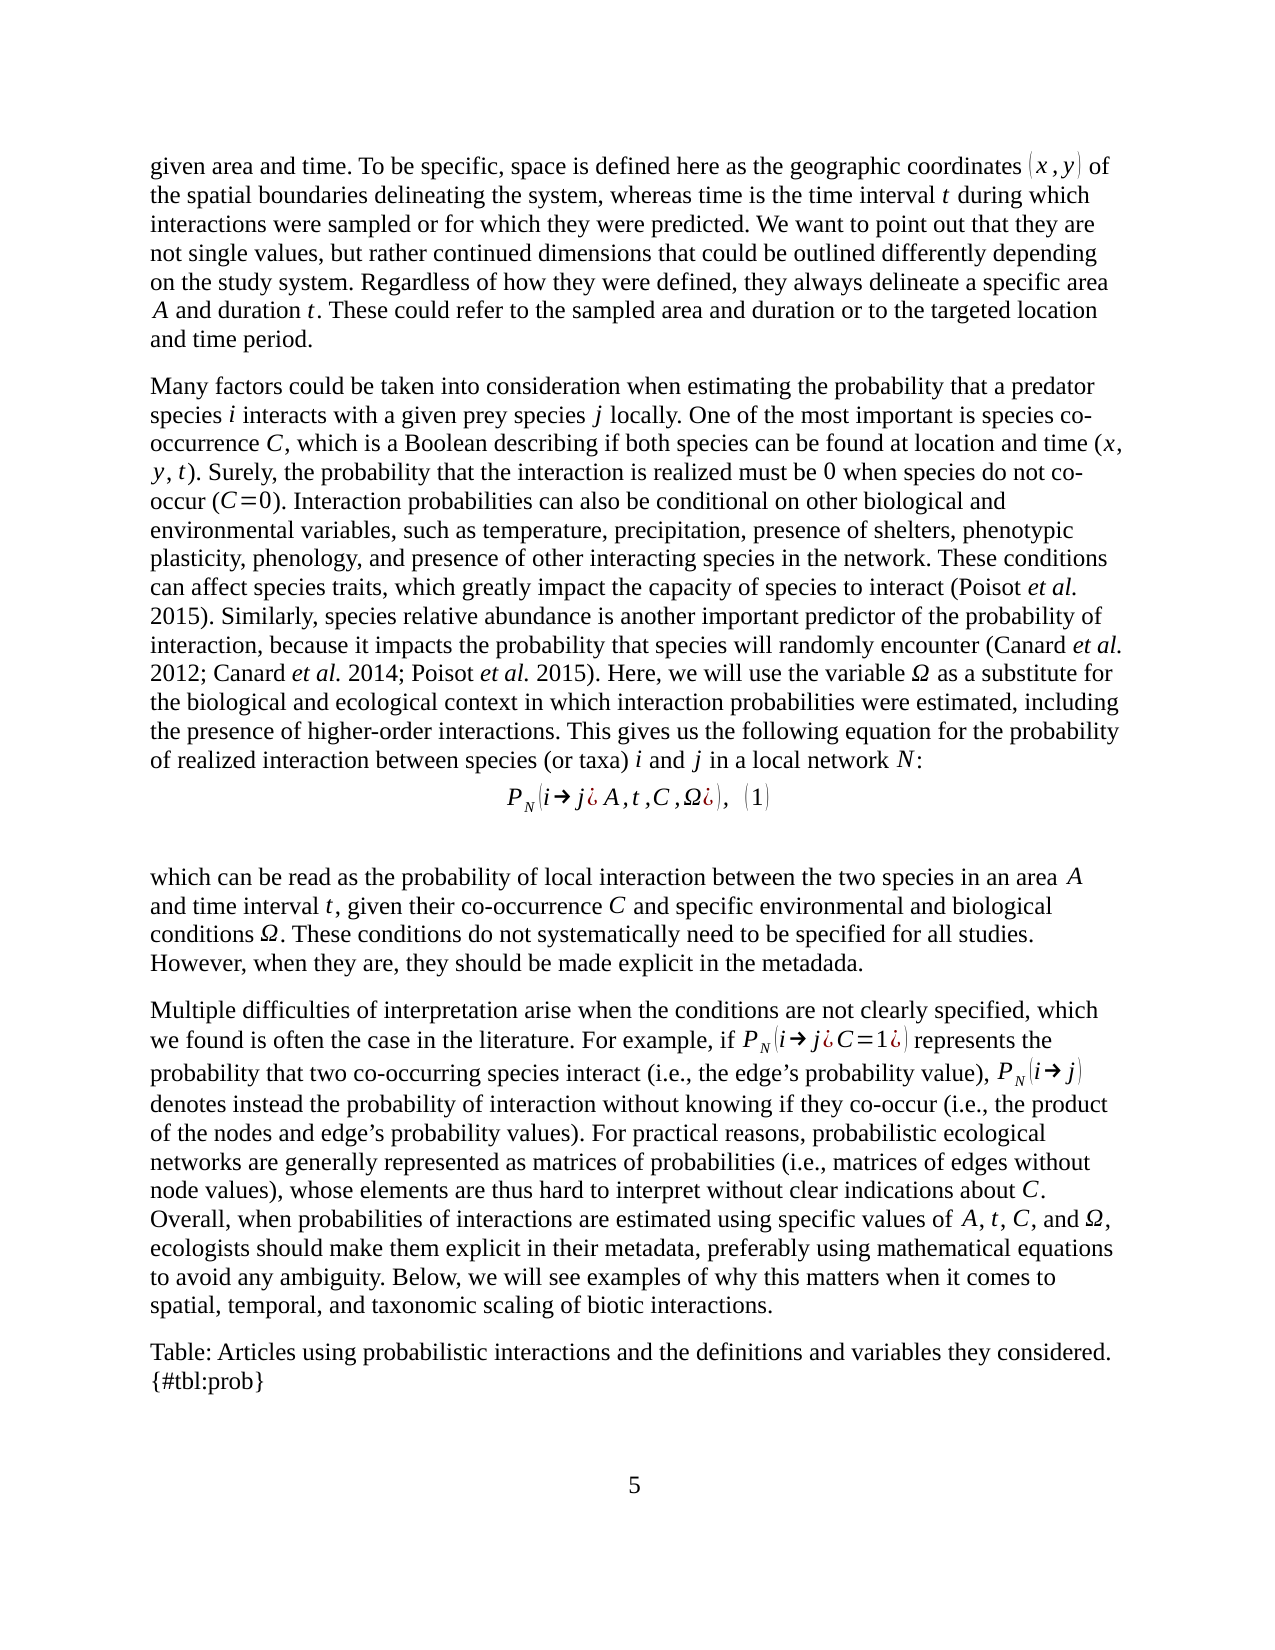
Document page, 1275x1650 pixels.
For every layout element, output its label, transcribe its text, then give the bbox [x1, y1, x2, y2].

text which can be read as the probability of local interaction between the two species in an area and time interval , given their co-occurrence and specific environmental and biological conditions . These conditions do not systematically need to be specified for all studies. However, when they are, they should be made explicit in the metadada. [150, 862, 1125, 977]
text Table: Articles using probabilistic interactions and the definitions and variables they considered. {#tbl:prob} [150, 1337, 1125, 1395]
text Many factors could be taken into consideration when estimating the probability that a predator species interacts with a given prey species locally. One of the most important is species co-occurrence , which is a Boolean describing if both species can be found at location and time (, , ). Surely, the probability that the interaction is realized must be when species do not co-occur (). Interaction probabilities can also be conditional on other biological and environmental variables, such as temperature, precipitation, presence of shelters, phenotypic plasticity, phenology, and presence of other interacting species in the network. These conditions can affect species traits, which greatly impact the capacity of species to interact (Poisot et al. 2015). Similarly, species relative abundance is another important predictor of the probability of interaction, because it impacts the probability that species will randomly encounter (Canard et al. 2012; Canard et al. 2014; Poisot et al. 2015). Here, we will use the variable as a substitute for the biological and ecological context in which interaction probabilities were estimated, including the presence of higher-order interactions. This gives us the following equation for the probability of realized interaction between species (or taxa) and in a local network : [150, 371, 1125, 773]
text given area and time. To be specific, space is defined here as the geographic coordinates of the spatial boundaries delineating the system, whereas time is the time interval during which interactions were sampled or for which they were predicted. We want to point out that they are not single values, but rather continued dimensions that could be outlined differently depending on the study system. Regardless of how they were defined, they always delineate a specific area and duration . These could refer to the sampled area and duration or to the targeted location and time period. [150, 150, 1125, 353]
text Multiple difficulties of interpretation arise when the conditions are not clearly specified, which we found is often the case in the literature. For example, if represents the probability that two co-occurring species interact (i.e., the edge’s probability value), denotes instead the probability of interaction without knowing if they co-occur (i.e., the product of the nodes and edge’s probability values). For practical reasons, probabilistic ecological networks are generally represented as matrices of probabilities (i.e., matrices of edges without node values), whose elements are thus hard to interpret without clear indications about . Overall, when probabilities of interactions are estimated using specific values of , , , and , ecologists should make them explicit in their metadata, preferably using mathematical equations to avoid any ambiguity. Below, we will see examples of why this matters when it comes to spatial, temporal, and taxonomic scaling of biotic interactions. [150, 995, 1125, 1319]
